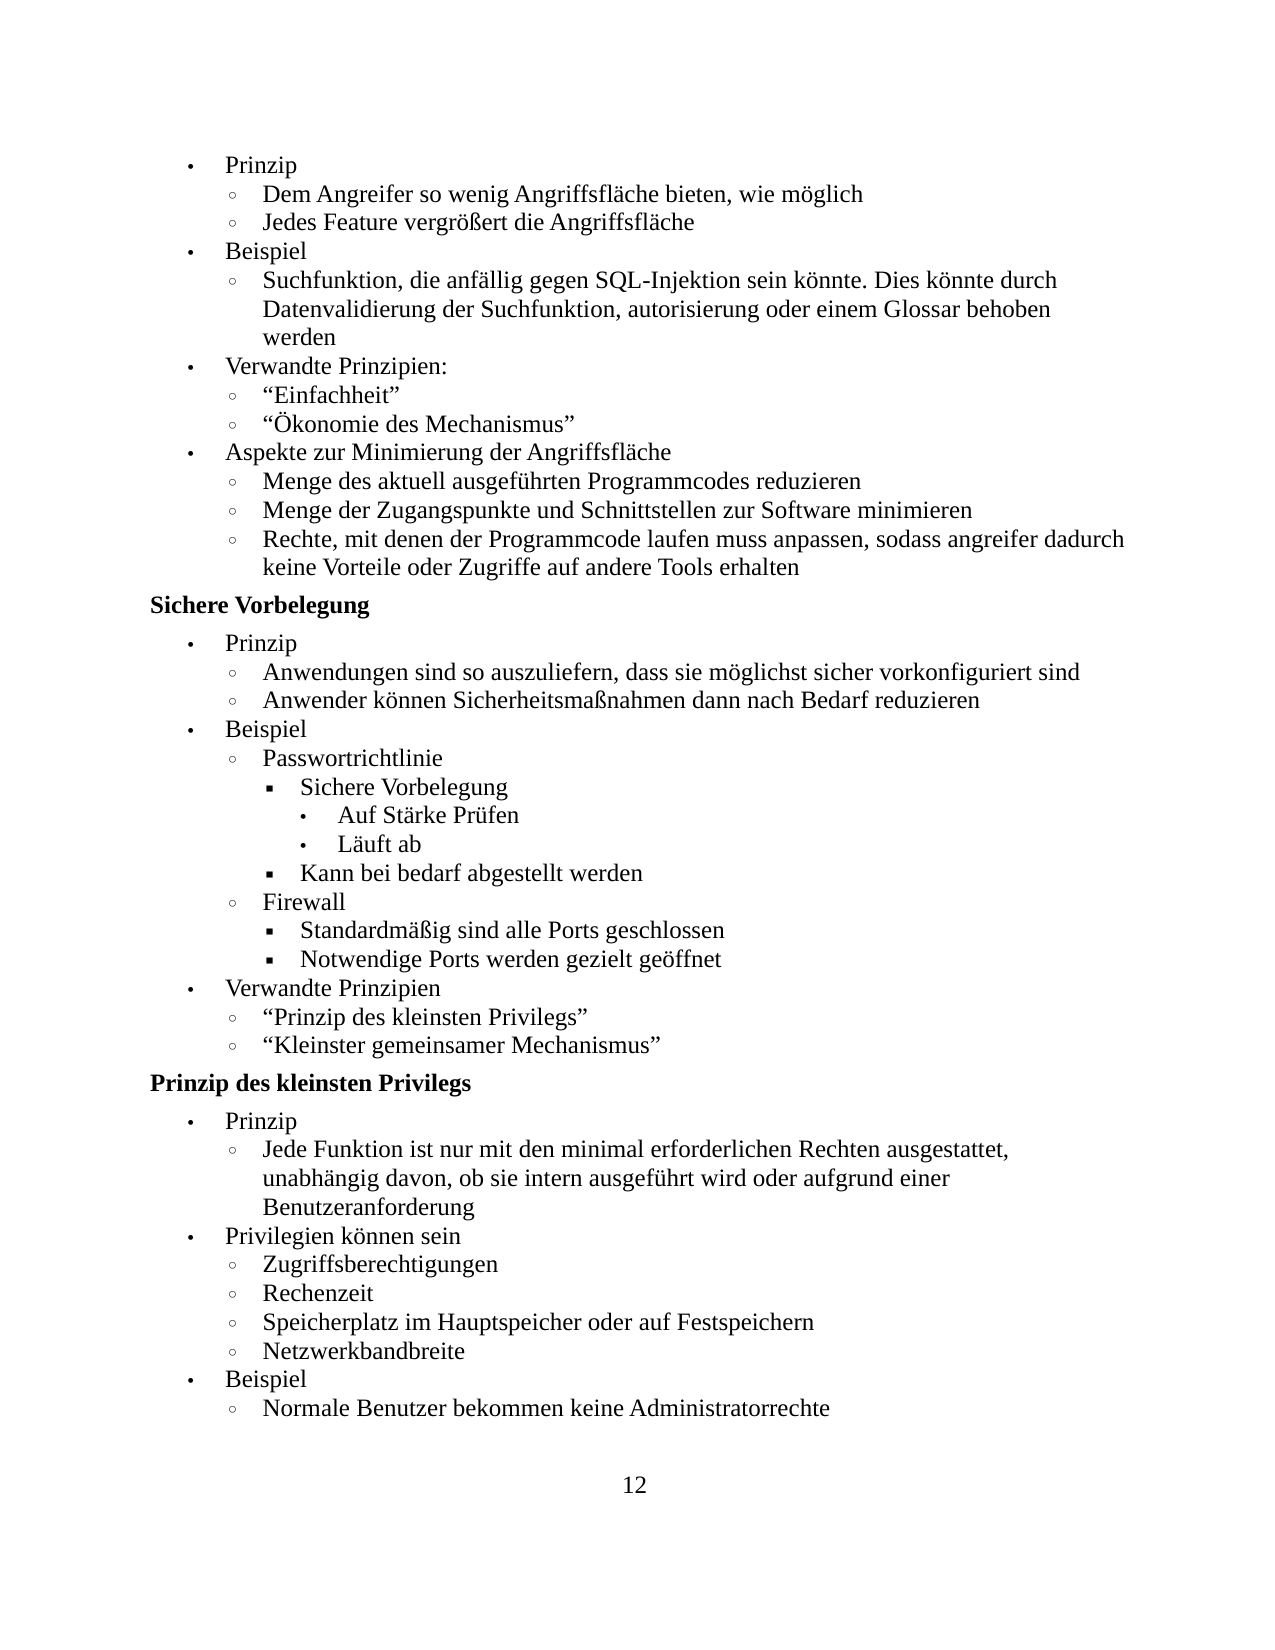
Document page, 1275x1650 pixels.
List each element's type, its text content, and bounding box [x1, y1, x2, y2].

text Sichere Vorbelegung [150, 590, 1125, 619]
text Prinzip des kleinsten Privilegs [150, 1068, 1125, 1097]
list Prinzip [187, 150, 1125, 179]
list Jedes Feature vergrößert die Angriffsfläche [225, 207, 1125, 236]
list Menge des aktuell ausgeführten Programmcodes reduzieren [225, 466, 1125, 495]
list Prinzip [187, 1106, 1125, 1134]
list Speicherplatz im Hauptspeicher oder auf Festspeichern [225, 1307, 1125, 1336]
list “Ökonomie des Mechanismus” [225, 409, 1125, 437]
list Standardmäßig sind alle Ports geschlossen [262, 915, 1125, 944]
list Kann bei bedarf abgestellt werden [262, 858, 1125, 887]
list Auf Stärke Prüfen [300, 800, 1125, 829]
list Normale Benutzer bekommen keine Administratorrechte [225, 1393, 1125, 1422]
list Läuft ab [300, 829, 1125, 858]
list Verwandte Prinzipien [187, 973, 1125, 1002]
list Jede Funktion ist nur mit den minimal erforderlichen Rechten ausgestattet, unabhängig davon, ob sie intern ausgeführt wird oder aufgrund einer Benutzeranforderung [225, 1134, 1125, 1221]
list Beispiel [187, 236, 1125, 265]
list Sichere Vorbelegung [262, 772, 1125, 800]
list Anwender können Sicherheitsmaßnahmen dann nach Bedarf reduzieren [225, 685, 1125, 714]
list Firewall [225, 887, 1125, 915]
list “Kleinster gemeinsamer Mechanismus” [225, 1030, 1125, 1059]
list Verwandte Prinzipien: [187, 351, 1125, 380]
list Prinzip [187, 628, 1125, 657]
list Anwendungen sind so auszuliefern, dass sie möglichst sicher vorkonfiguriert sind [225, 657, 1125, 685]
list Rechte, mit denen der Programmcode laufen muss anpassen, sodass angreifer dadurch keine Vorteile oder Zugriffe auf andere Tools erhalten [225, 524, 1125, 581]
list Dem Angreifer so wenig Angriffsfläche bieten, wie möglich [225, 179, 1125, 207]
list Menge der Zugangspunkte und Schnittstellen zur Software minimieren [225, 495, 1125, 524]
list Beispiel [187, 1364, 1125, 1393]
list Rechenzeit [225, 1278, 1125, 1307]
list Notwendige Ports werden gezielt geöffnet [262, 944, 1125, 973]
list Aspekte zur Minimierung der Angriffsfläche [187, 437, 1125, 466]
list Beispiel [187, 714, 1125, 743]
list “Prinzip des kleinsten Privilegs” [225, 1002, 1125, 1030]
list Netzwerkbandbreite [225, 1336, 1125, 1364]
list Zugriffsberechtigungen [225, 1249, 1125, 1278]
list “Einfachheit” [225, 380, 1125, 409]
list Privilegien können sein [187, 1221, 1125, 1249]
list Suchfunktion, die anfällig gegen SQL-Injektion sein könnte. Dies könnte durch Datenvalidierung der Suchfunktion, autorisierung oder einem Glossar behoben werden [225, 265, 1125, 351]
list Passwortrichtlinie [225, 743, 1125, 772]
